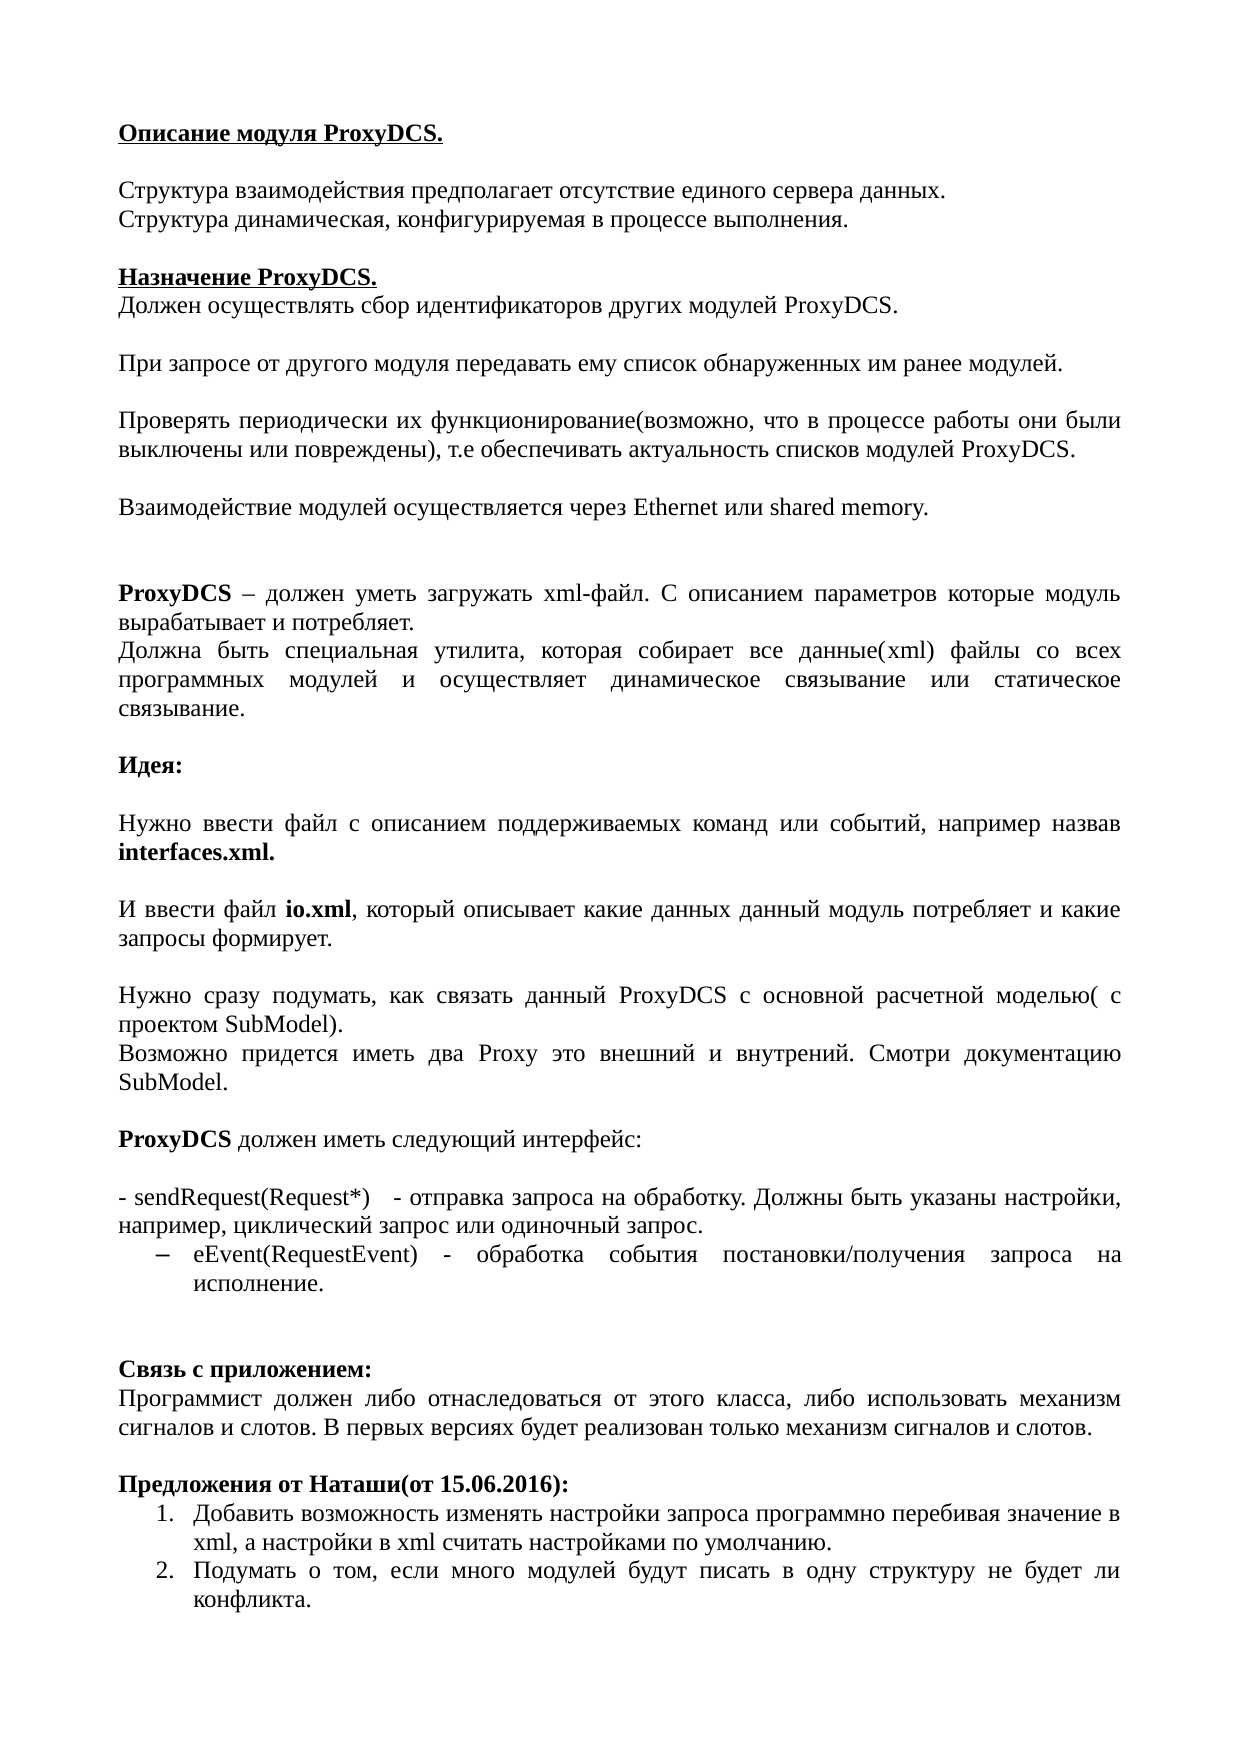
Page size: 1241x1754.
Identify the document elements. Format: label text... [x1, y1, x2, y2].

text Связь с приложением: [118, 1354, 1122, 1383]
list eEvent(RequestEvent) - обработка события постановки/получения запроса на исполнение. [156, 1239, 1122, 1297]
text Описание модуля ProxyDCS. [118, 118, 1122, 147]
text Взаимодействие модулей осуществляется через Ethernet или shared memory. [118, 492, 1122, 521]
text Нужно сразу подумать, как связать данный ProxyDCS с основной расчетной моделью( с проектом SubModel). [118, 981, 1122, 1038]
text Назначение ProxyDCS. [118, 262, 1122, 291]
text - sendRequest(Request*) - отправка запроса на обработку. Должны быть указаны настройки, например, циклический запрос или одиночный запрос. [118, 1182, 1122, 1239]
text При запросе от другого модуля передавать ему список обнаруженных им ранее модулей. [118, 348, 1122, 377]
text Структура динамическая, конфигурируемая в процессе выполнения. [118, 204, 1122, 233]
text Нужно ввести файл с описанием поддерживаемых команд или событий, например назвав interfaces.xml. [118, 808, 1122, 866]
text ProxyDCS должен иметь следующий интерфейс: [118, 1124, 1122, 1153]
text Должна быть специальная утилита, которая собирает все данные(xml) файлы со всех программных модулей и осуществляет динамическое связывание или статическое связывание. [118, 636, 1122, 722]
list Добавить возможность изменять настройки запроса программно перебивая значение в xml, а настройки в xml считать настройками по умолчанию. [156, 1498, 1122, 1556]
text И ввести файл io.xml, который описывает какие данных данный модуль потребляет и какие запросы формирует. [118, 894, 1122, 952]
text Предложения от Наташи(от 15.06.2016): [118, 1469, 1122, 1498]
text Структура взаимодействия предполагает отсутствие единого сервера данных. [118, 176, 1122, 204]
text ProxyDCS – должен уметь загружать xml-файл. С описанием параметров которые модуль вырабатывает и потребляет. [118, 578, 1122, 636]
text Проверять периодически их функционирование(возможно, что в процессе работы они были выключены или повреждены), т.е обеспечивать актуальность списков модулей ProxyDCS. [118, 406, 1122, 463]
text Идея: [118, 751, 1122, 779]
text Возможно придется иметь два Proxy это внешний и внутрений. Смотри документацию SubModel. [118, 1038, 1122, 1096]
text Программист должен либо отнаследоваться от этого класса, либо использовать механизм сигналов и слотов. В первых версиях будет реализован только механизм сигналов и слотов. [118, 1383, 1122, 1441]
list Подумать о том, если много модулей будут писать в одну структуру не будет ли конфликта. [156, 1556, 1122, 1613]
text Должен осуществлять сбор идентификаторов других модулей ProxyDCS. [118, 291, 1122, 319]
